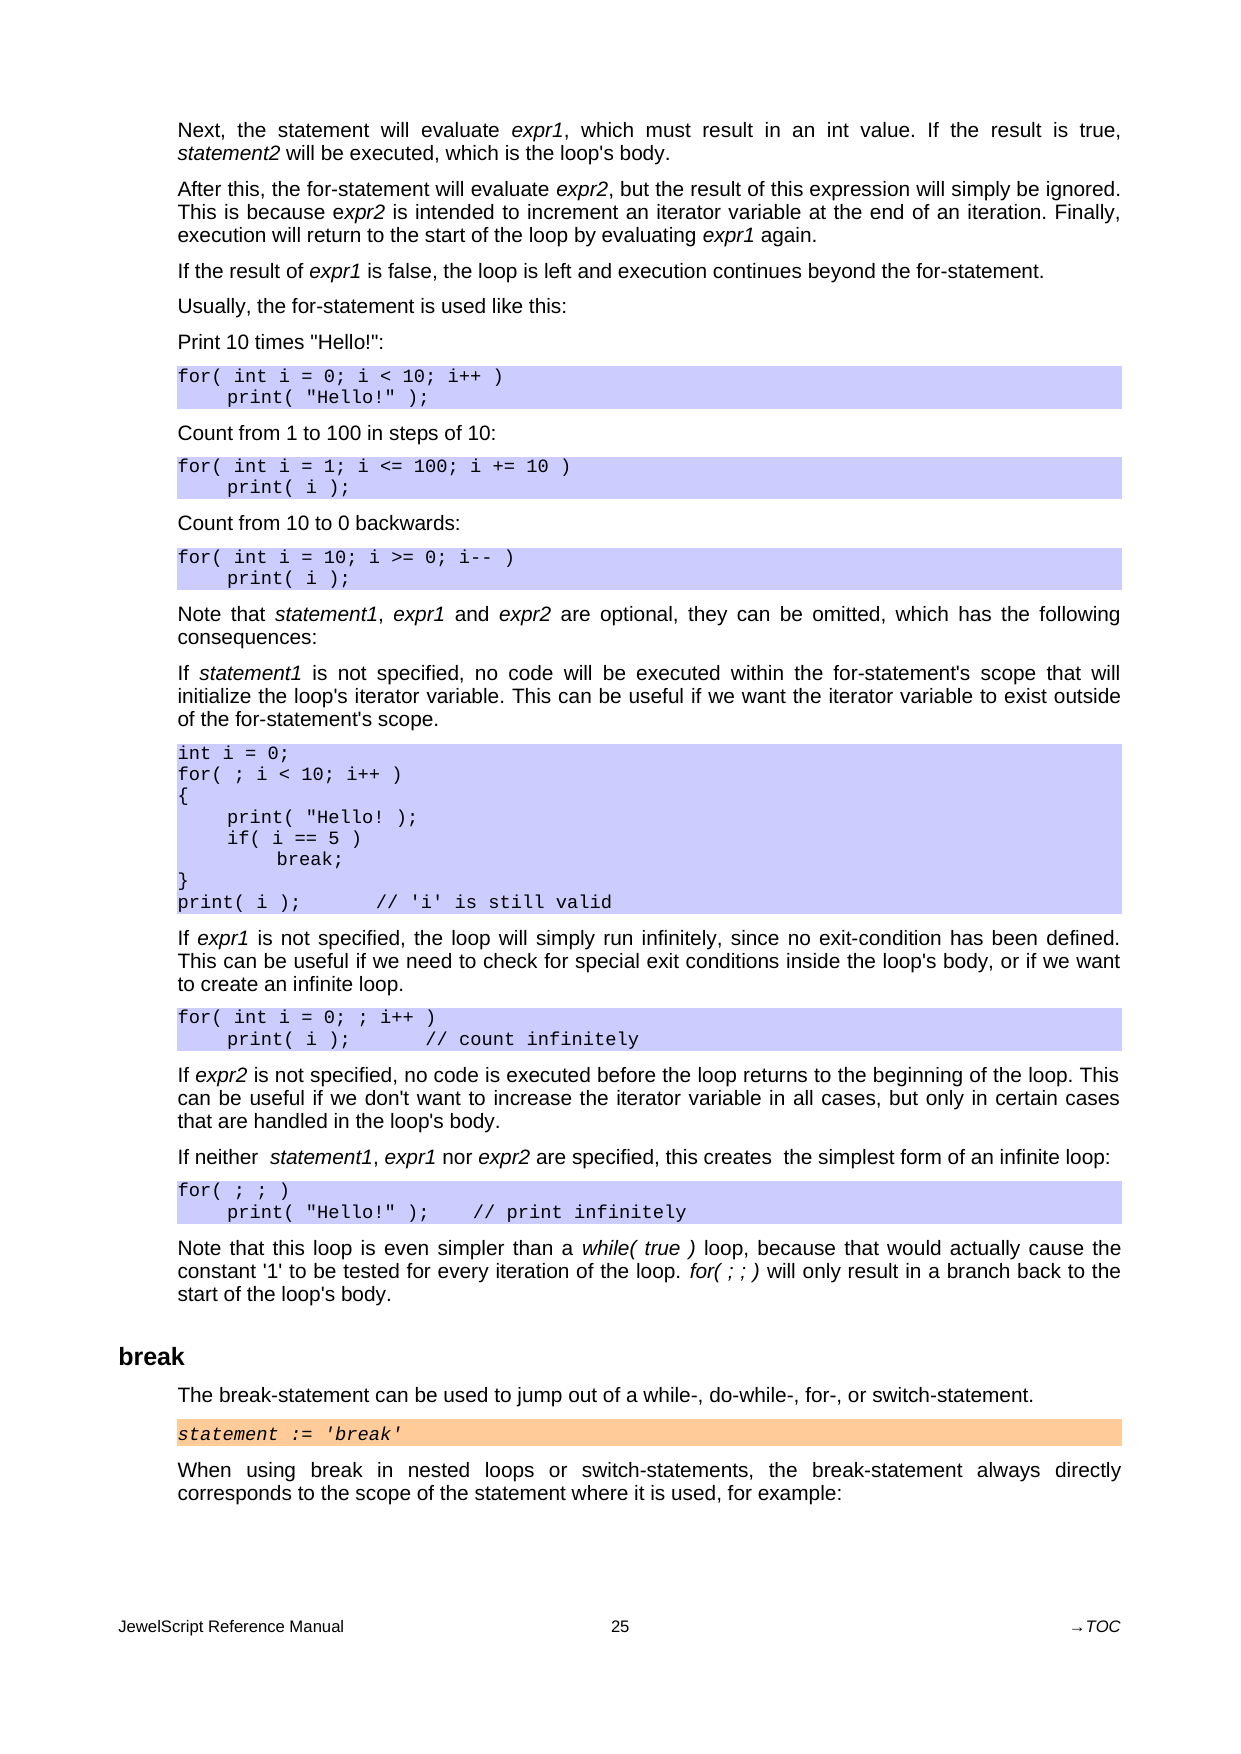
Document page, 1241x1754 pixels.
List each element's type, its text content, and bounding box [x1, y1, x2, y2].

text for( int i = 10; i >= 0; i-- ) print( i ); [177, 548, 1122, 590]
text for( int i = 1; i <= 100; i += 10 ) print( i ); [177, 457, 1122, 499]
text Count from 10 to 0 backwards: [177, 512, 1122, 535]
text If the result of expr1 is false, the loop is left and execution continues beyond the for-statement. [177, 259, 1122, 282]
text If expr1 is not specified, the loop will simply run infinitely, since no exit-condition has been defined. This can be useful if we need to check for special exit conditions inside the loop's body, or if we want to create an infinite loop. [177, 926, 1122, 996]
text Print 10 times "Hello!": [177, 331, 1122, 354]
text Count from 1 to 100 in steps of 10: [177, 421, 1122, 444]
text If neither statement1, expr1 nor expr2 are specified, this creates the simplest form of an infinite loop: [177, 1145, 1122, 1169]
text Usually, the for-statement is used like this: [177, 295, 1122, 318]
text When using break in nested loops or switch-statements, the break-statement always directly corresponds to the scope of the statement where it is used, for example: [177, 1458, 1122, 1505]
text Note that statement1, expr1 and expr2 are optional, they can be omitted, which has the following consequences: [177, 603, 1122, 649]
text for( int i = 0; ; i++ ) print( i ); // count infinitely [177, 1008, 1122, 1051]
text for( int i = 0; i < 10; i++ ) print( "Hello!" ); [177, 366, 1122, 409]
text Note that this loop is even simpler than a while( true ) loop, because that would actually cause the constant '1' to be tested for every iteration of the loop. for( ; ; ) will only result in a branch back to the start of the loop's body. [177, 1236, 1122, 1306]
text statement := 'break' [177, 1419, 1122, 1446]
text for( ; ; ) print( "Hello!" ); // print infinitely [177, 1181, 1122, 1224]
subtitle break [118, 1343, 1122, 1371]
text The break-statement can be used to jump out of a while-, do-while-, for-, or switch-statement. [177, 1384, 1122, 1407]
text If statement1 is not specified, no code will be executed within the for-statement's scope that will initialize the loop's iterator variable. This can be useful if we want the iterator variable to exist outside of the for-statement's scope. [177, 662, 1122, 731]
text Next, the statement will evaluate expr1, which must result in an int value. If the result is true, statement2 will be executed, which is the loop's body. [177, 118, 1122, 164]
text If expr2 is not specified, no code is executed before the loop returns to the beginning of the loop. This can be useful if we don't want to increase the iterator variable in all cases, but only in certain cases that are handled in the loop's body. [177, 1063, 1122, 1133]
text int i = 0; for( ; i < 10; i++ ) { print( "Hello! ); if( i == 5 ) break; } print( i ); // 'i' is still valid [177, 744, 1122, 914]
text After this, the for-statement will evaluate expr2, but the result of this expression will simply be ignored. This is because expr2 is intended to increment an iterator variable at the end of an iteration. Finally, execution will return to the start of the loop by evaluating expr1 again. [177, 177, 1122, 247]
